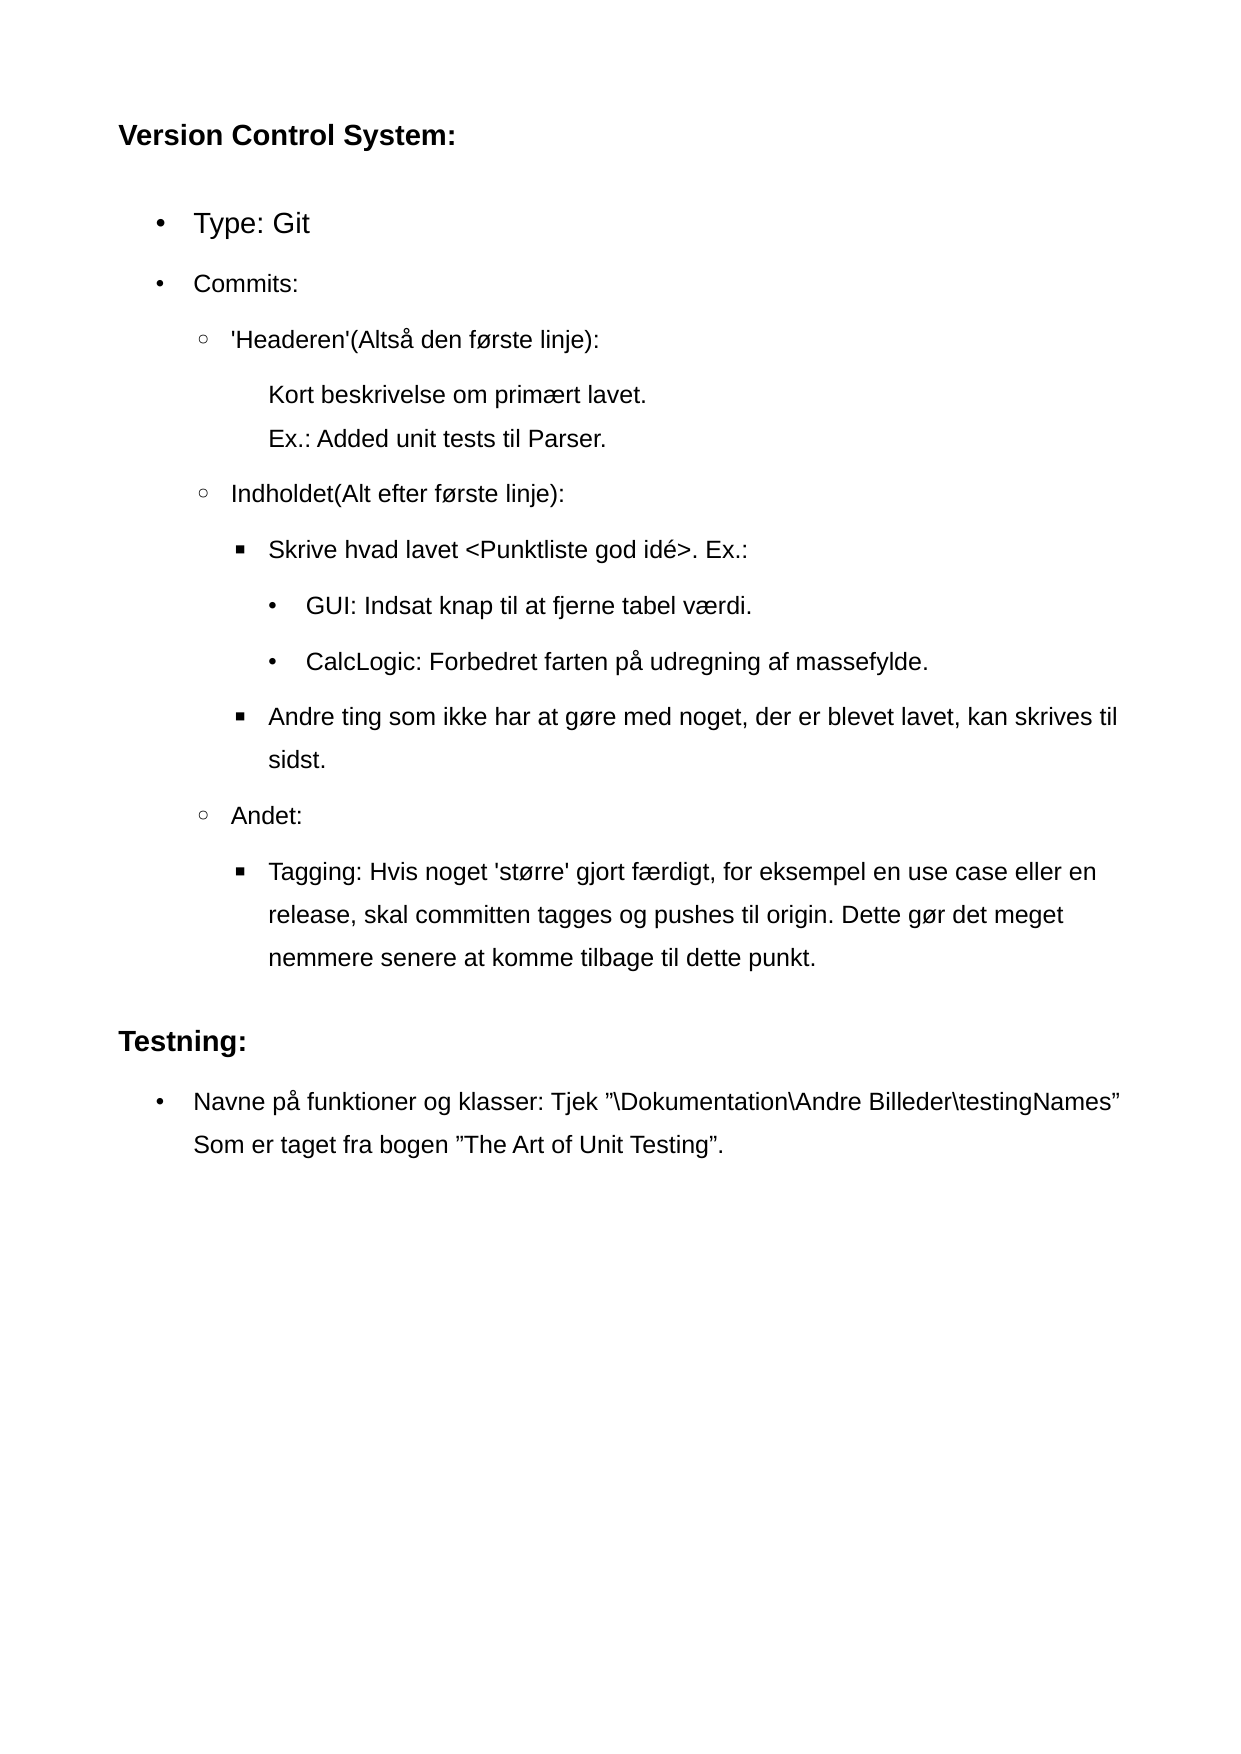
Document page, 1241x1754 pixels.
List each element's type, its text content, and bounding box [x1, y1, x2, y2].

list Commits: [156, 269, 1122, 298]
list Skrive hvad lavet <Punktliste god idé>. Ex.: [231, 535, 1122, 564]
list Andet: [193, 801, 1122, 830]
list 'Headeren'(Altså den første linje): [193, 325, 1122, 354]
subtitle Testning: [118, 1024, 1122, 1057]
list Kort beskrivelse om primært lavet. Ex.: Added unit tests til Parser. [231, 381, 1122, 452]
list CalcLogic: Forbedret farten på udregning af massefylde. [268, 646, 1122, 675]
list Navne på funktioner og klasser: Tjek ”\Dokumentation\Andre Billeder\testingNames” Som er taget fra bogen ”The Art of Unit Testing”. [156, 1087, 1122, 1158]
subtitle Type: Git [156, 206, 1122, 240]
subtitle Version Control System: [118, 118, 1122, 152]
list GUI: Indsat knap til at fjerne tabel værdi. [268, 591, 1122, 619]
list Andre ting som ikke har at gøre med noget, der er blevet lavet, kan skrives til sidst. [231, 702, 1122, 774]
list Indholdet(Alt efter første linje): [193, 479, 1122, 508]
list Tagging: Hvis noget 'større' gjort færdigt, for eksempel en use case eller en release, skal committen tagges og pushes til origin. Dette gør det meget nemmere senere at komme tilbage til dette punkt. [231, 857, 1122, 972]
